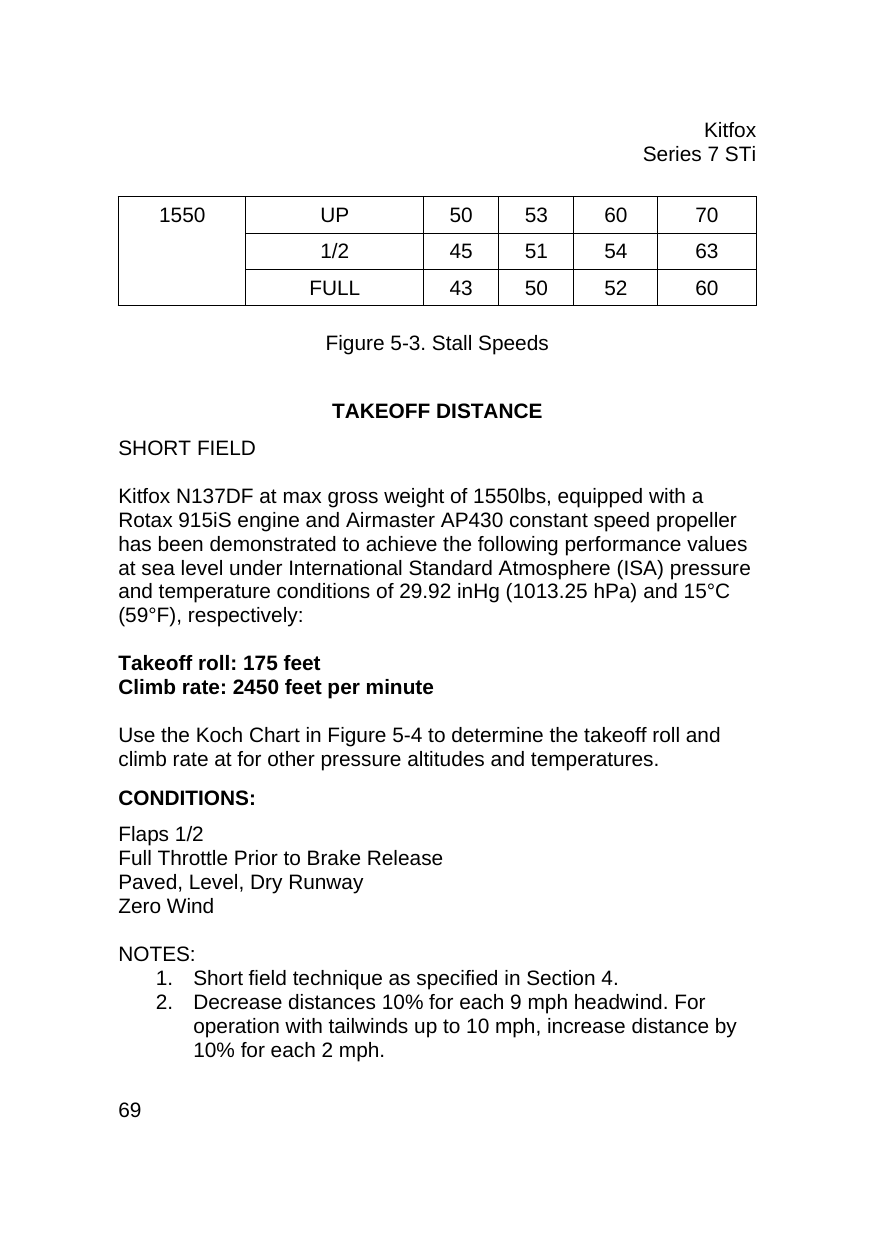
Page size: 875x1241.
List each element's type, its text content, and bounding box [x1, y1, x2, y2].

text Full Throttle Prior to Brake Release [118, 846, 756, 870]
table_cell FULL [246, 270, 423, 305]
table_cell 1550 [119, 197, 245, 305]
list Decrease distances 10% for each 9 mph headwind. For operation with tailwinds up to 10 mph, increase distance by 10% for each 2 mph. [156, 990, 756, 1062]
text Paved, Level, Dry Runway [118, 870, 756, 894]
text Kitfox N137DF at max gross weight of 1550lbs, equipped with a Rotax 915iS engine and Airmaster AP430 constant speed propeller has been demonstrated to achieve the following performance values at sea level under International Standard Atmosphere (ISA) pressure and temperature conditions of 29.92 inHg (1013.25 hPa) and 15°C (59°F), respectively: [118, 483, 756, 627]
table_cell 1/2 [246, 234, 423, 269]
text Takeoff roll: 175 feet [118, 651, 756, 675]
text Climb rate: 2450 feet per minute [118, 675, 756, 699]
table_cell 52 [574, 270, 657, 305]
table_cell 51 [499, 234, 573, 269]
text SHORT FIELD [118, 436, 756, 459]
table_cell 70 [658, 197, 756, 232]
table_cell 53 [499, 197, 573, 232]
table_cell 45 [424, 234, 498, 269]
text Figure 5-3. Stall Speeds [118, 330, 756, 354]
table_cell 54 [574, 234, 657, 269]
text Flaps 1/2 [118, 822, 756, 846]
table_cell 63 [658, 234, 756, 269]
table_cell 60 [574, 197, 657, 232]
text NOTES: [118, 942, 756, 966]
table_cell UP [246, 197, 423, 232]
text Zero Wind [118, 894, 756, 918]
subtitle TAKEOFF DISTANCE [118, 399, 756, 423]
table_cell 50 [424, 197, 498, 232]
list Short field technique as specified in Section 4. [156, 966, 756, 990]
table_cell 60 [658, 270, 756, 305]
subtitle CONDITIONS: [118, 786, 756, 809]
table_cell 50 [499, 270, 573, 305]
table_cell 43 [424, 270, 498, 305]
text Use the Koch Chart in Figure 5-4 to determine the takeoff roll and climb rate at for other pressure altitudes and temperatures. [118, 723, 756, 771]
